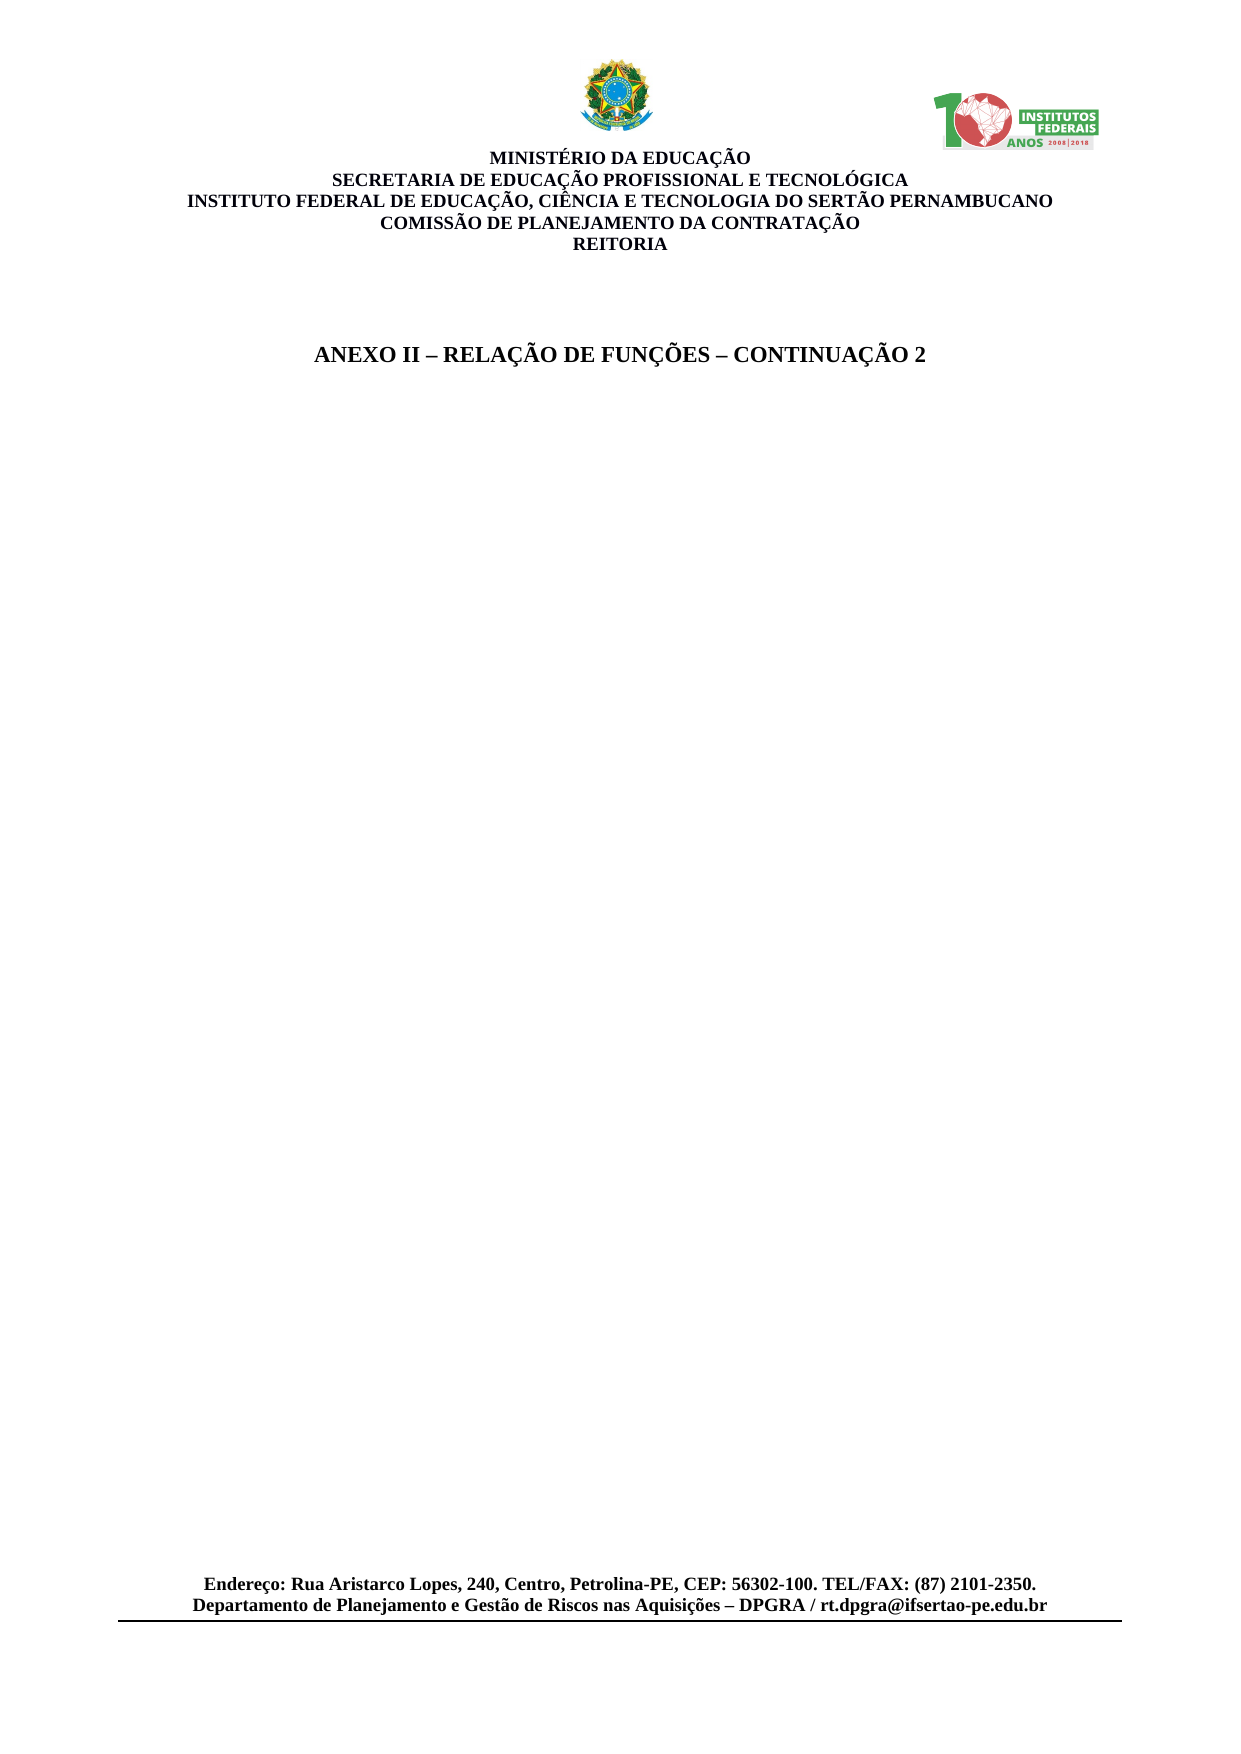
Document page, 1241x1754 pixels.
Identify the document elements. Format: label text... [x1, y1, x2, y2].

text ANEXO II – RELAÇÃO DE FUNÇÕES – CONTINUAÇÃO 2 [118, 341, 1122, 368]
picture [579, 58, 654, 132]
picture [933, 93, 1099, 150]
